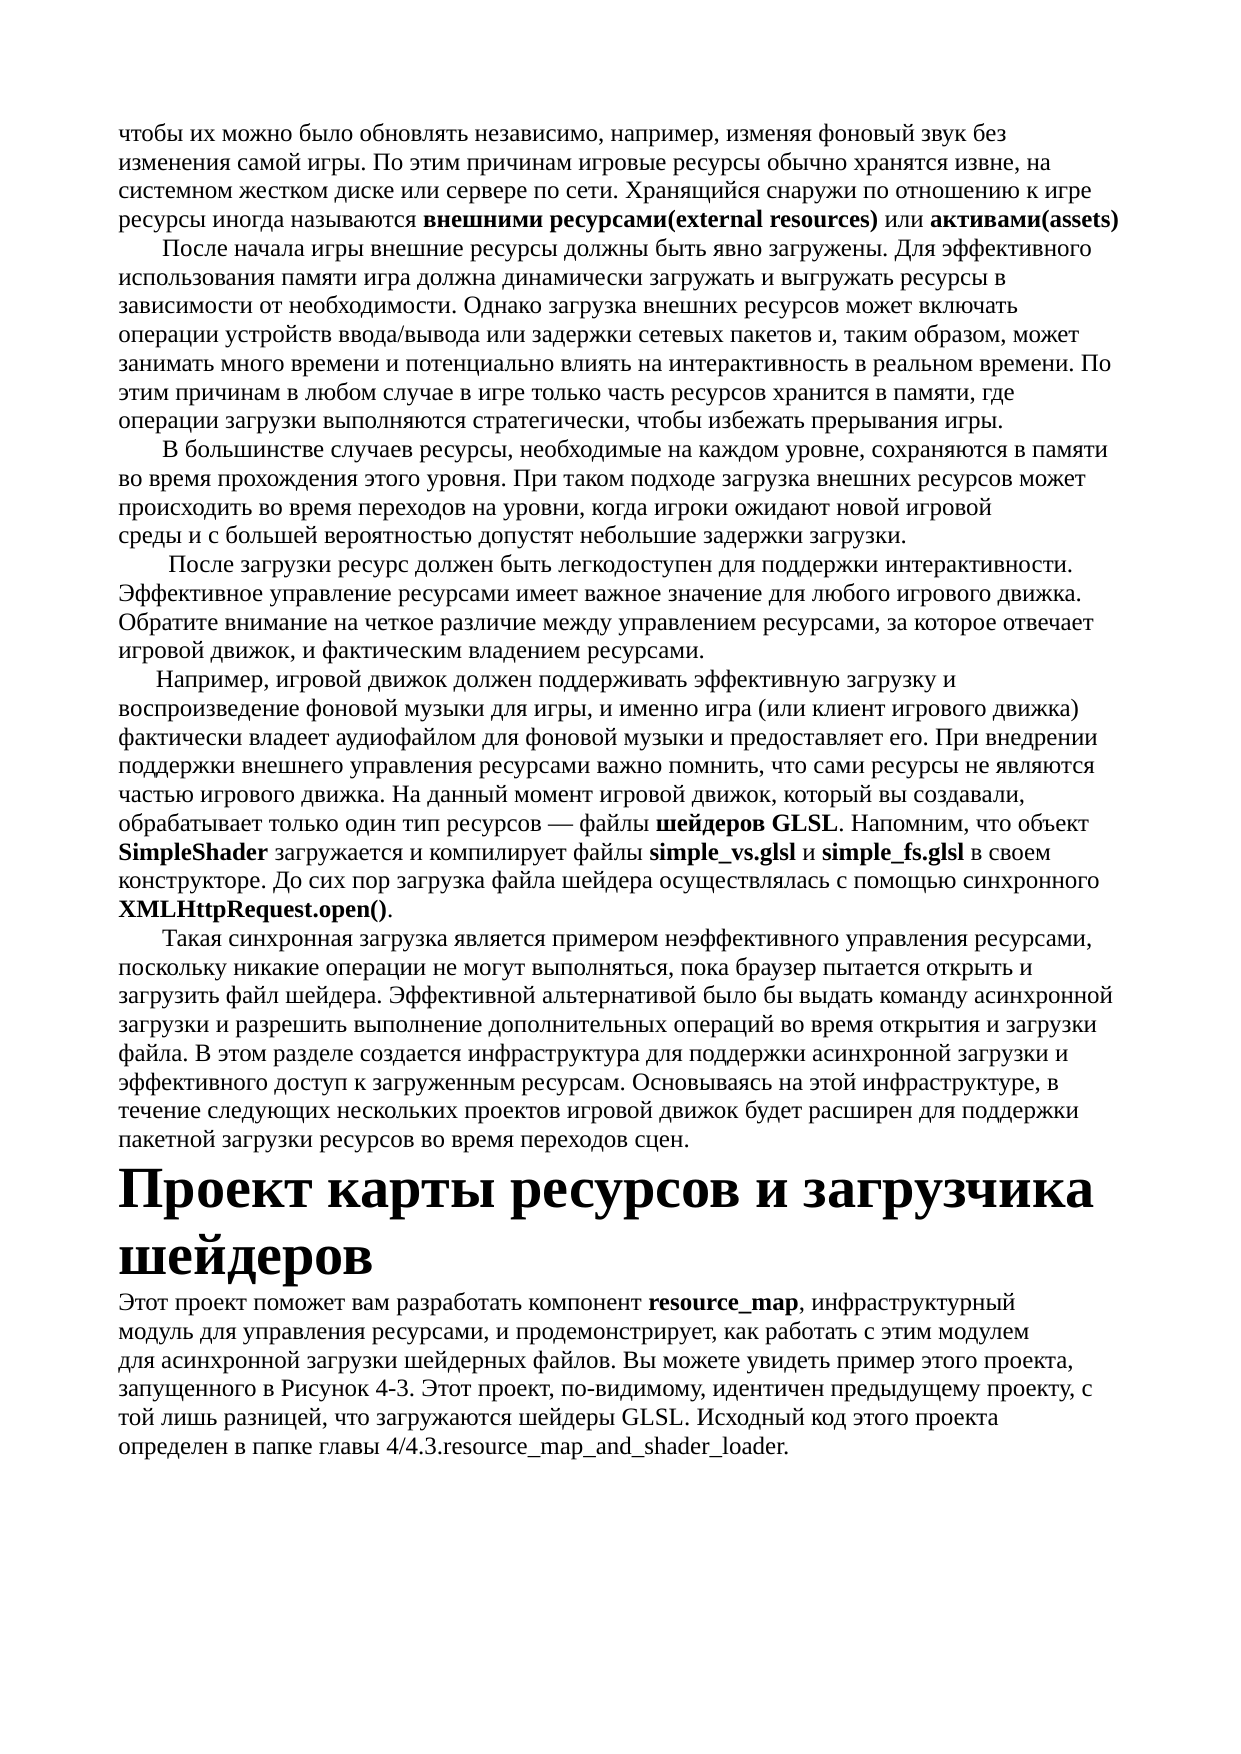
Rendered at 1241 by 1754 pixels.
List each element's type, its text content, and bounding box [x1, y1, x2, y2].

text фактически владеет аудиофайлом для фоновой музыки и предоставляет его. При внедрении [118, 722, 1122, 751]
text поддержки внешнего управления ресурсами важно помнить, что сами ресурсы не являются частью игрового движка. На данный момент игровой движок, который вы создавали, обрабатывает только один тип ресурсов — файлы шейдеров GLSL. Напомним, что объект SimpleShader загружается и компилирует файлы simple_vs.glsl и simple_fs.glsl в своем конструкторе. До сих пор загрузка файла шейдера осуществлялась с помощью синхронного XMLHttpRequest.open(). [118, 751, 1122, 923]
text Проект карты ресурсов и загрузчика шейдеров [118, 1153, 1122, 1287]
text Этот проект поможет вам разработать компонент resource_map, инфраструктурный [118, 1287, 1122, 1316]
text Эффективное управление ресурсами имеет важное значение для любого игрового движка. [118, 578, 1122, 607]
text использования памяти игра должна динамически загружать и выгружать ресурсы в зависимости от необходимости. Однако загрузка внешних ресурсов может включать операции устройств ввода/вывода или задержки сетевых пакетов и, таким образом, может занимать много времени и потенциально влиять на интерактивность в реальном времени. По этим причинам в любом случае в игре только часть ресурсов хранится в памяти, где операции загрузки выполняются стратегически, чтобы избежать прерывания игры. [118, 262, 1122, 434]
text чтобы их можно было обновлять независимо, например, изменяя фоновый звук без изменения самой игры. По этим причинам игровые ресурсы обычно хранятся извне, на системном жестком диске или сервере по сети. Хранящийся снаружи по отношению к игре ресурсы иногда называются внешними ресурсами(external resources) или активами(assets) [118, 118, 1122, 233]
text для асинхронной загрузки шейдерных файлов. Вы можете увидеть пример этого проекта, запущенного в Рисунок 4-3. Этот проект, по-видимому, идентичен предыдущему проекту, с той лишь разницей, что загружаются шейдеры GLSL. Исходный код этого проекта [118, 1345, 1122, 1431]
text Такая синхронная загрузка является примером неэффективного управления ресурсами, поскольку никакие операции не могут выполняться, пока браузер пытается открыть и загрузить файл шейдера. Эффективной альтернативой было бы выдать команду асинхронной загрузки и разрешить выполнение дополнительных операций во время открытия и загрузки файла. В этом разделе создается инфраструктура для поддержки асинхронной загрузки и эффективного доступ к загруженным ресурсам. Основываясь на этой инфраструктуре, в течение следующих нескольких проектов игровой движок будет расширен для поддержки пакетной загрузки ресурсов во время переходов сцен. [118, 923, 1122, 1153]
text В большинстве случаев ресурсы, необходимые на каждом уровне, сохраняются в памяти во время прохождения этого уровня. При таком подходе загрузка внешних ресурсов может происходить во время переходов на уровни, когда игроки ожидают новой игровой [118, 434, 1122, 521]
text среды и с большей вероятностью допустят небольшие задержки загрузки. [118, 521, 1122, 549]
text модуль для управления ресурсами, и продемонстрирует, как работать с этим модулем [118, 1316, 1122, 1345]
text После начала игры внешние ресурсы должны быть явно загружены. Для эффективного [118, 233, 1122, 262]
text Обратите внимание на четкое различие между управлением ресурсами, за которое отвечает игровой движок, и фактическим владением ресурсами. [118, 607, 1122, 664]
text Например, игровой движок должен поддерживать эффективную загрузку и воспроизведение фоновой музыки для игры, и именно игра (или клиент игрового движка) [118, 664, 1122, 722]
text определен в папке главы 4/4.3.resource_map_and_shader_loader. [118, 1431, 1122, 1460]
text После загрузки ресурс должен быть легкодоступен для поддержки интерактивности. [118, 549, 1122, 578]
